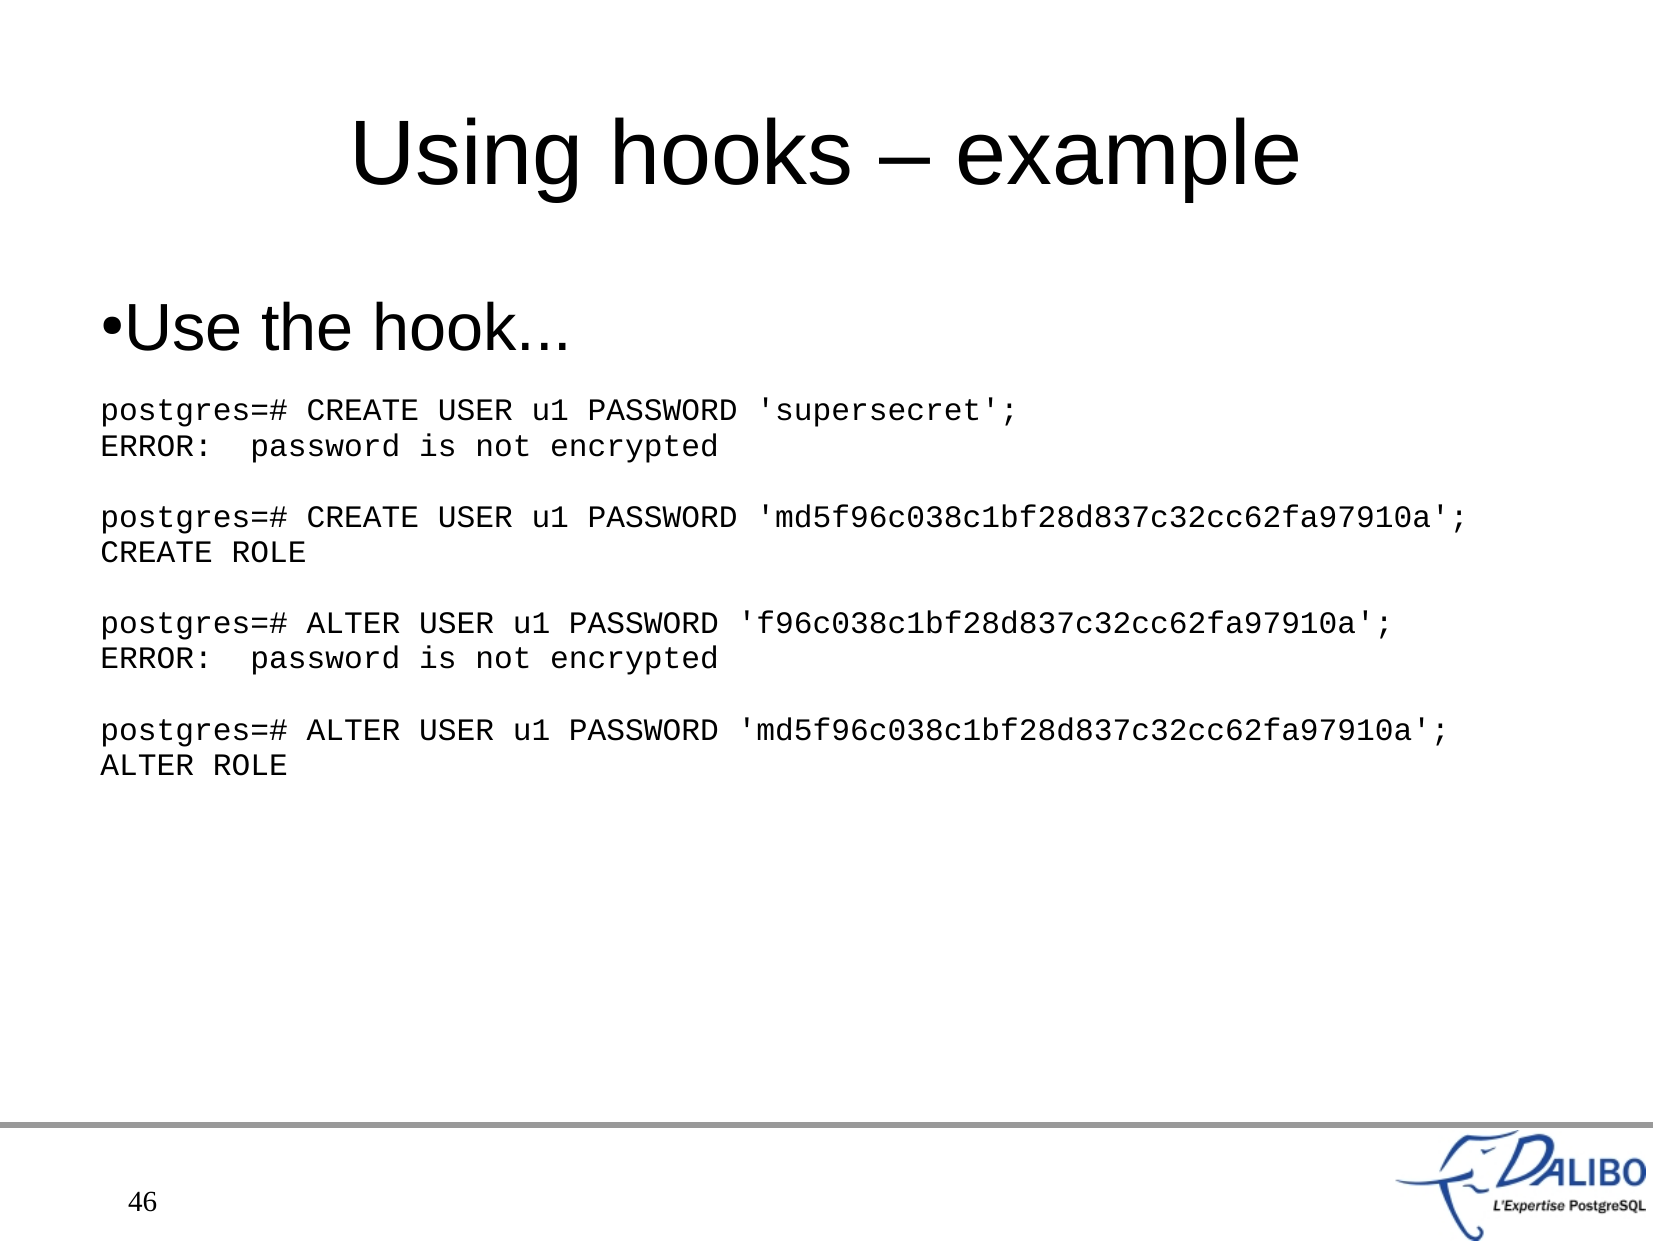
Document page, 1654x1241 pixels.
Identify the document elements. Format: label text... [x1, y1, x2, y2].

title Using hooks – example [82, 49, 1571, 257]
picture [1395, 1130, 1646, 1241]
list Use the hook... postgres=# CREATE USER u1 PASSWORD 'supersecret'; ERROR: password is not encrypted postgres=# CREATE USER u1 PASSWORD 'md5f96c038c1bf28d837c32cc62fa97910a'; CREATE ROLE postgres=# ALTER USER u1 PASSWORD 'f96c038c1bf28d837c32cc62fa97910a'; ERROR: password is not encrypted postgres=# ALTER USER u1 PASSWORD 'md5f96c038c1bf28d837c32cc62fa97910a'; ALTER ROLE [82, 290, 1571, 1109]
